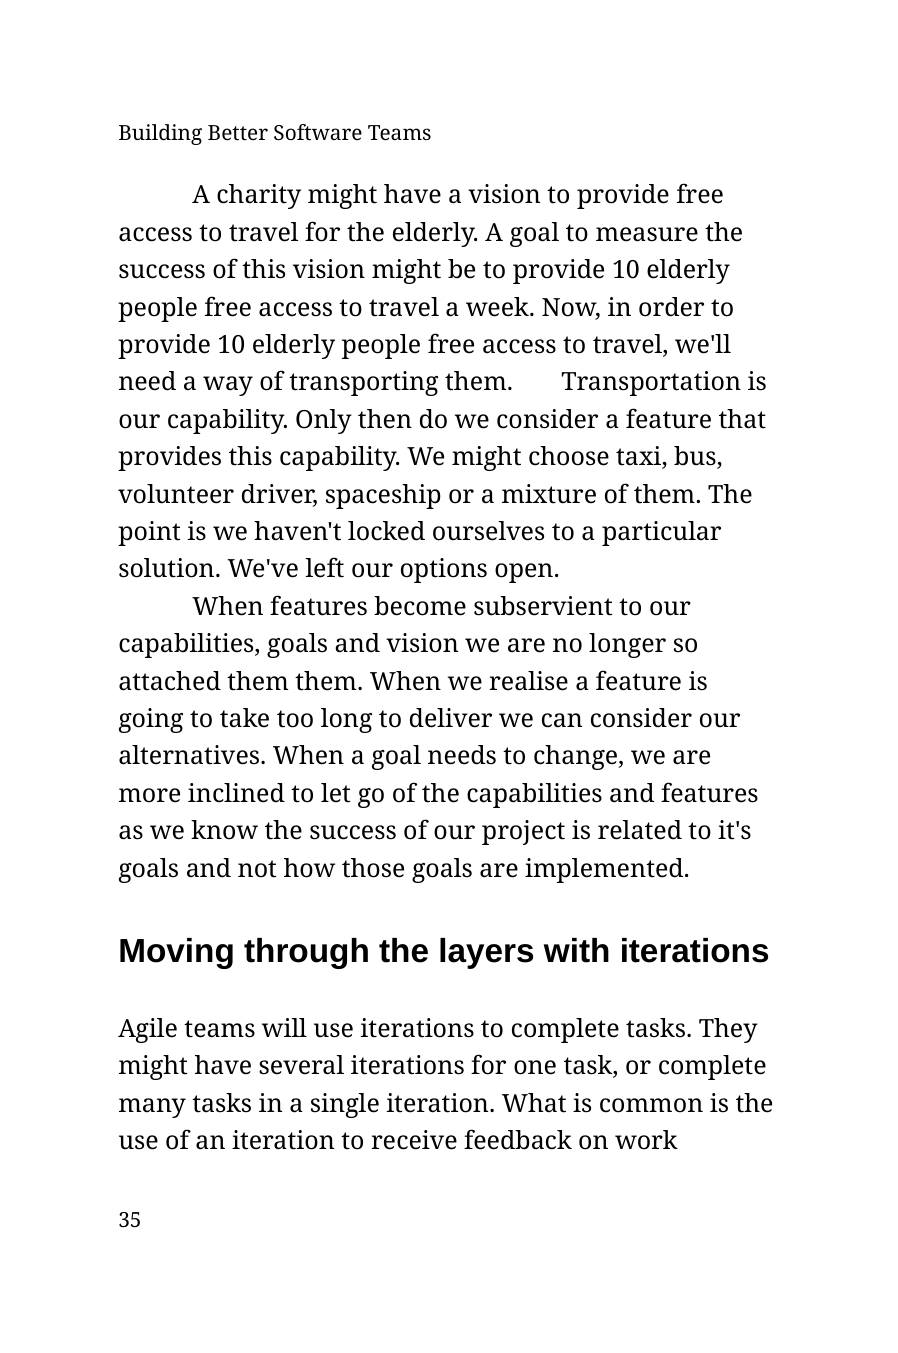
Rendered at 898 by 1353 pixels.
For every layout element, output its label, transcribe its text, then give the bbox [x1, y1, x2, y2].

text When features become subservient to our capabilities, goals and vision we are no longer so attached them them. When we realise a feature is going to take too long to deliver we can consider our alternatives. When a goal needs to change, we are more inclined to let go of the capabilities and features as we know the success of our project is related to it's goals and not how those goals are implemented. [118, 588, 779, 884]
subtitle Moving through the layers with iterations [118, 931, 779, 969]
text Agile teams will use iterations to complete tasks. They might have several iterations for one task, or complete many tasks in a single iteration. What is common is the use of an iteration to receive feedback on work [118, 1011, 779, 1157]
text A charity might have a vision to provide free access to travel for the elderly. A goal to measure the success of this vision might be to provide 10 elderly people free access to travel a week. Now, in order to provide 10 elderly people free access to travel, we'll need a way of transporting them. Transportation is our capability. Only then do we consider a feature that provides this capability. We might choose taxi, bus, volunteer driver, spaceship or a mixture of them. The point is we haven't locked ourselves to a particular solution. We've left our options open. [118, 177, 779, 585]
